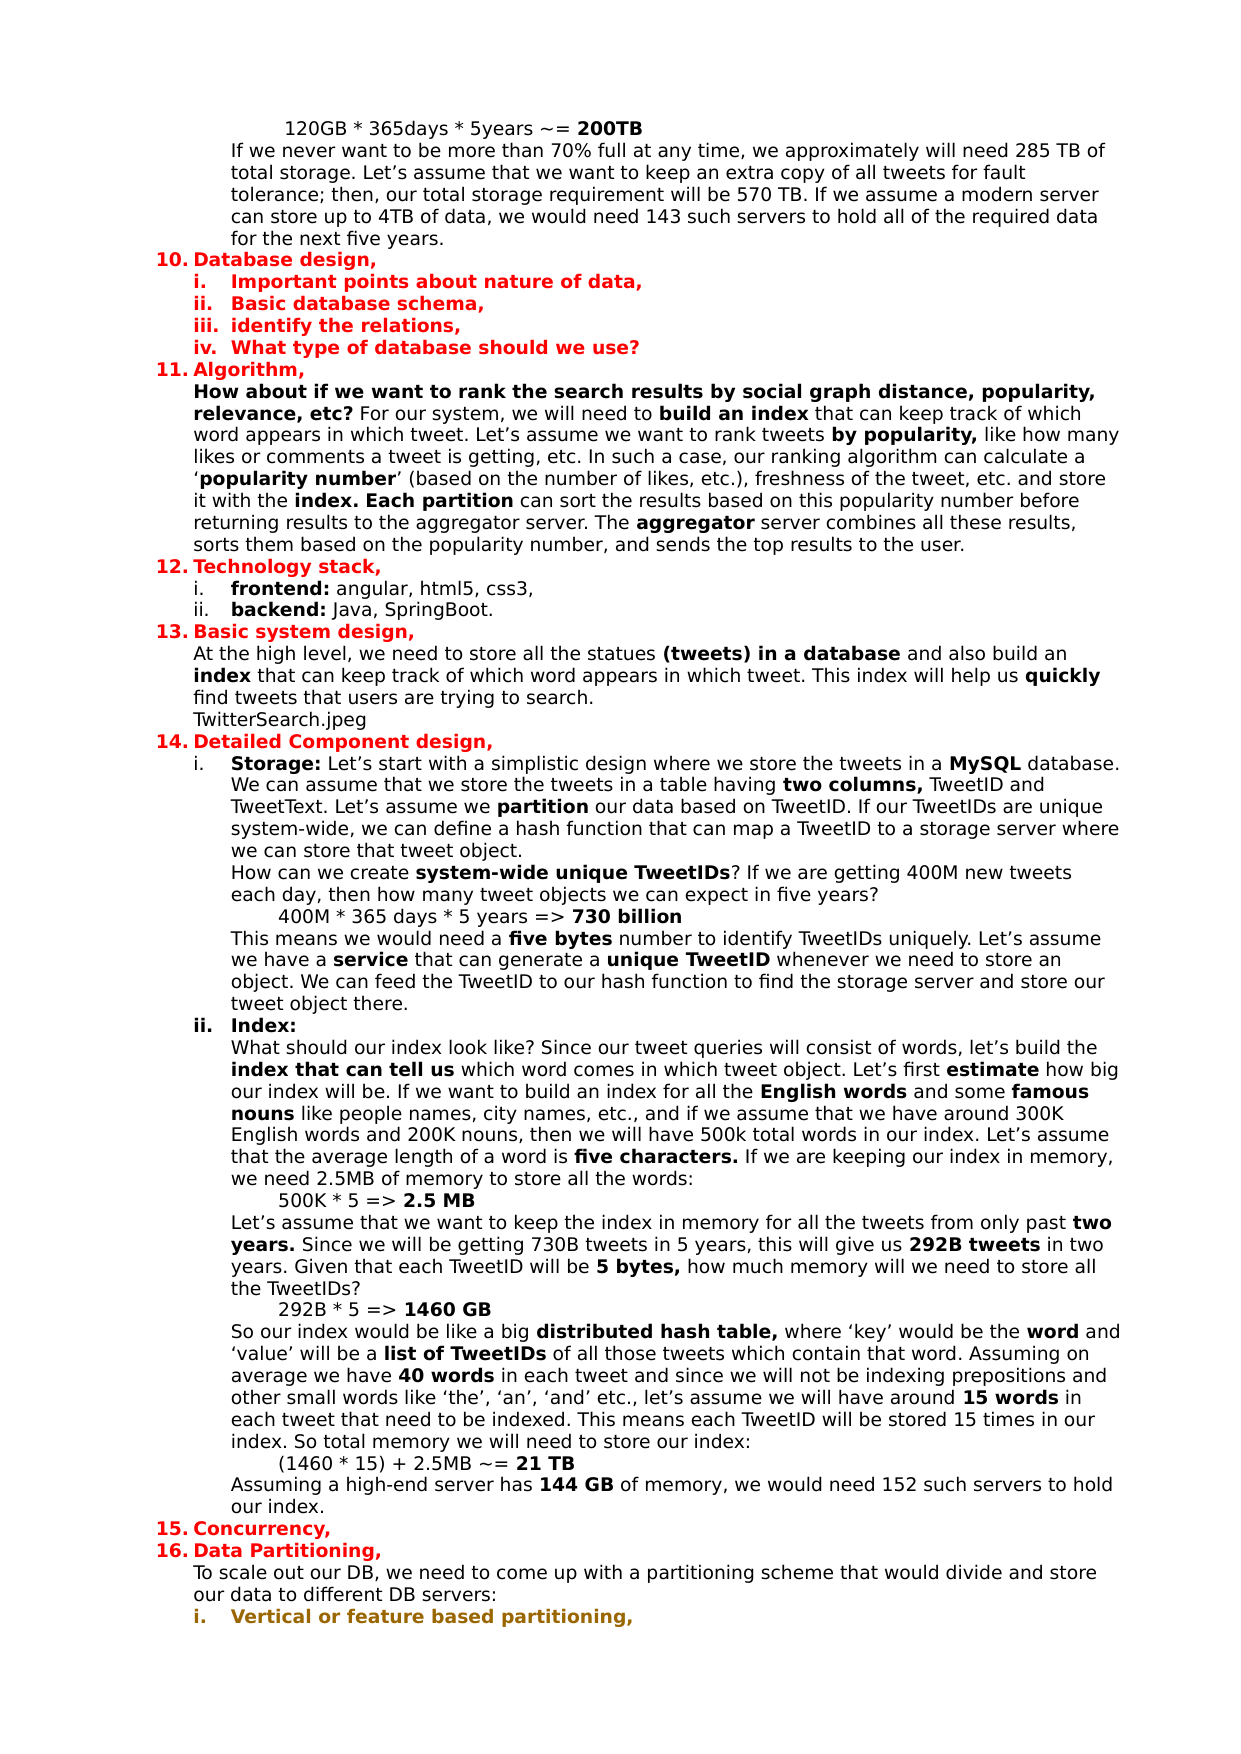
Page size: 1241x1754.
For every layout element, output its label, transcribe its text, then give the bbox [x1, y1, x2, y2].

list TwitterSearch.jpeg [156, 709, 1122, 731]
list At the high level, we need to store all the statues (tweets) in a database and also build an index that can keep track of which word appears in which tweet. This index will help us quickly find tweets that users are trying to search. [156, 643, 1122, 709]
list Algorithm, [156, 359, 1122, 381]
list Basic system design, [156, 621, 1122, 643]
list 400M * 365 days * 5 years => 730 billion [193, 906, 1122, 927]
list 292B * 5 => 1460 GB [193, 1299, 1122, 1321]
list Data Partitioning, [156, 1540, 1122, 1562]
list This means we would need a five bytes number to identify TweetIDs uniquely. Let’s assume we have a service that can generate a unique TweetID whenever we need to store an object. We can feed the TweetID to our hash function to find the storage server and store our tweet object there. [193, 927, 1122, 1015]
list Assuming a high-end server has 144 GB of memory, we would need 152 such servers to hold our index. [193, 1474, 1122, 1518]
list Let’s assume that we want to keep the index in memory for all the tweets from only past two years. Since we will be getting 730B tweets in 5 years, this will give us 292B tweets in two years. Given that each TweetID will be 5 bytes, how much memory will we need to store all the TweetIDs? [193, 1212, 1122, 1299]
list backend: Java, SpringBoot. [193, 599, 1122, 621]
list (1460 * 15) + 2.5MB ~= 21 TB [193, 1452, 1122, 1474]
list frontend: angular, html5, css3, [193, 577, 1122, 599]
list Database design, [156, 249, 1122, 271]
list Vertical or feature based partitioning, [193, 1606, 1122, 1627]
list What type of database should we use? [193, 337, 1122, 359]
list Storage: Let’s start with a simplistic design where we store the tweets in a MySQL database. We can assume that we store the tweets in a table having two columns, TweetID and TweetText. Let’s assume we partition our data based on TweetID. If our TweetIDs are unique system-wide, we can define a hash function that can map a TweetID to a storage server where we can store that tweet object. [193, 752, 1122, 862]
list How about if we want to rank the search results by social graph distance, popularity, relevance, etc? For our system, we will need to build an index that can keep track of which word appears in which tweet. Let’s assume we want to rank tweets by popularity, like how many likes or comments a tweet is getting, etc. In such a case, our ranking algorithm can calculate a ‘popularity number’ (based on the number of likes, etc.), freshness of the tweet, etc. and store it with the index. Each partition can sort the results based on this popularity number before returning results to the aggregator server. The aggregator server combines all these results, sorts them based on the popularity number, and sends the top results to the user. [156, 381, 1122, 556]
list If we never want to be more than 70% full at any time, we approximately will need 285 TB of total storage. Let’s assume that we want to keep an extra copy of all tweets for fault tolerance; then, our total storage requirement will be 570 TB. If we assume a modern server can store up to 4TB of data, we would need 143 such servers to hold all of the required data for the next five years. [193, 140, 1122, 249]
list 120GB * 365days * 5years ~= 200TB [193, 118, 1122, 140]
list Concurrency, [156, 1518, 1122, 1540]
list identify the relations, [193, 315, 1122, 337]
list How can we create system-wide unique TweetIDs? If we are getting 400M new tweets each day, then how many tweet objects we can expect in five years? [193, 862, 1122, 906]
list 500K * 5 => 2.5 MB [193, 1190, 1122, 1212]
list To scale out our DB, we need to come up with a partitioning scheme that would divide and store our data to different DB servers: [156, 1562, 1122, 1606]
list Important points about nature of data, [193, 271, 1122, 293]
list Detailed Component design, [156, 731, 1122, 752]
list Basic database schema, [193, 293, 1122, 315]
list Index: [193, 1015, 1122, 1037]
list Technology stack, [156, 556, 1122, 577]
list So our index would be like a big distributed hash table, where ‘key’ would be the word and ‘value’ will be a list of TweetIDs of all those tweets which contain that word. Assuming on average we have 40 words in each tweet and since we will not be indexing prepositions and other small words like ‘the’, ‘an’, ‘and’ etc., let’s assume we will have around 15 words in each tweet that need to be indexed. This means each TweetID will be stored 15 times in our index. So total memory we will need to store our index: [193, 1321, 1122, 1452]
list What should our index look like? Since our tweet queries will consist of words, let’s build the index that can tell us which word comes in which tweet object. Let’s first estimate how big our index will be. If we want to build an index for all the English words and some famous nouns like people names, city names, etc., and if we assume that we have around 300K English words and 200K nouns, then we will have 500k total words in our index. Let’s assume that the average length of a word is five characters. If we are keeping our index in memory, we need 2.5MB of memory to store all the words: [193, 1037, 1122, 1190]
